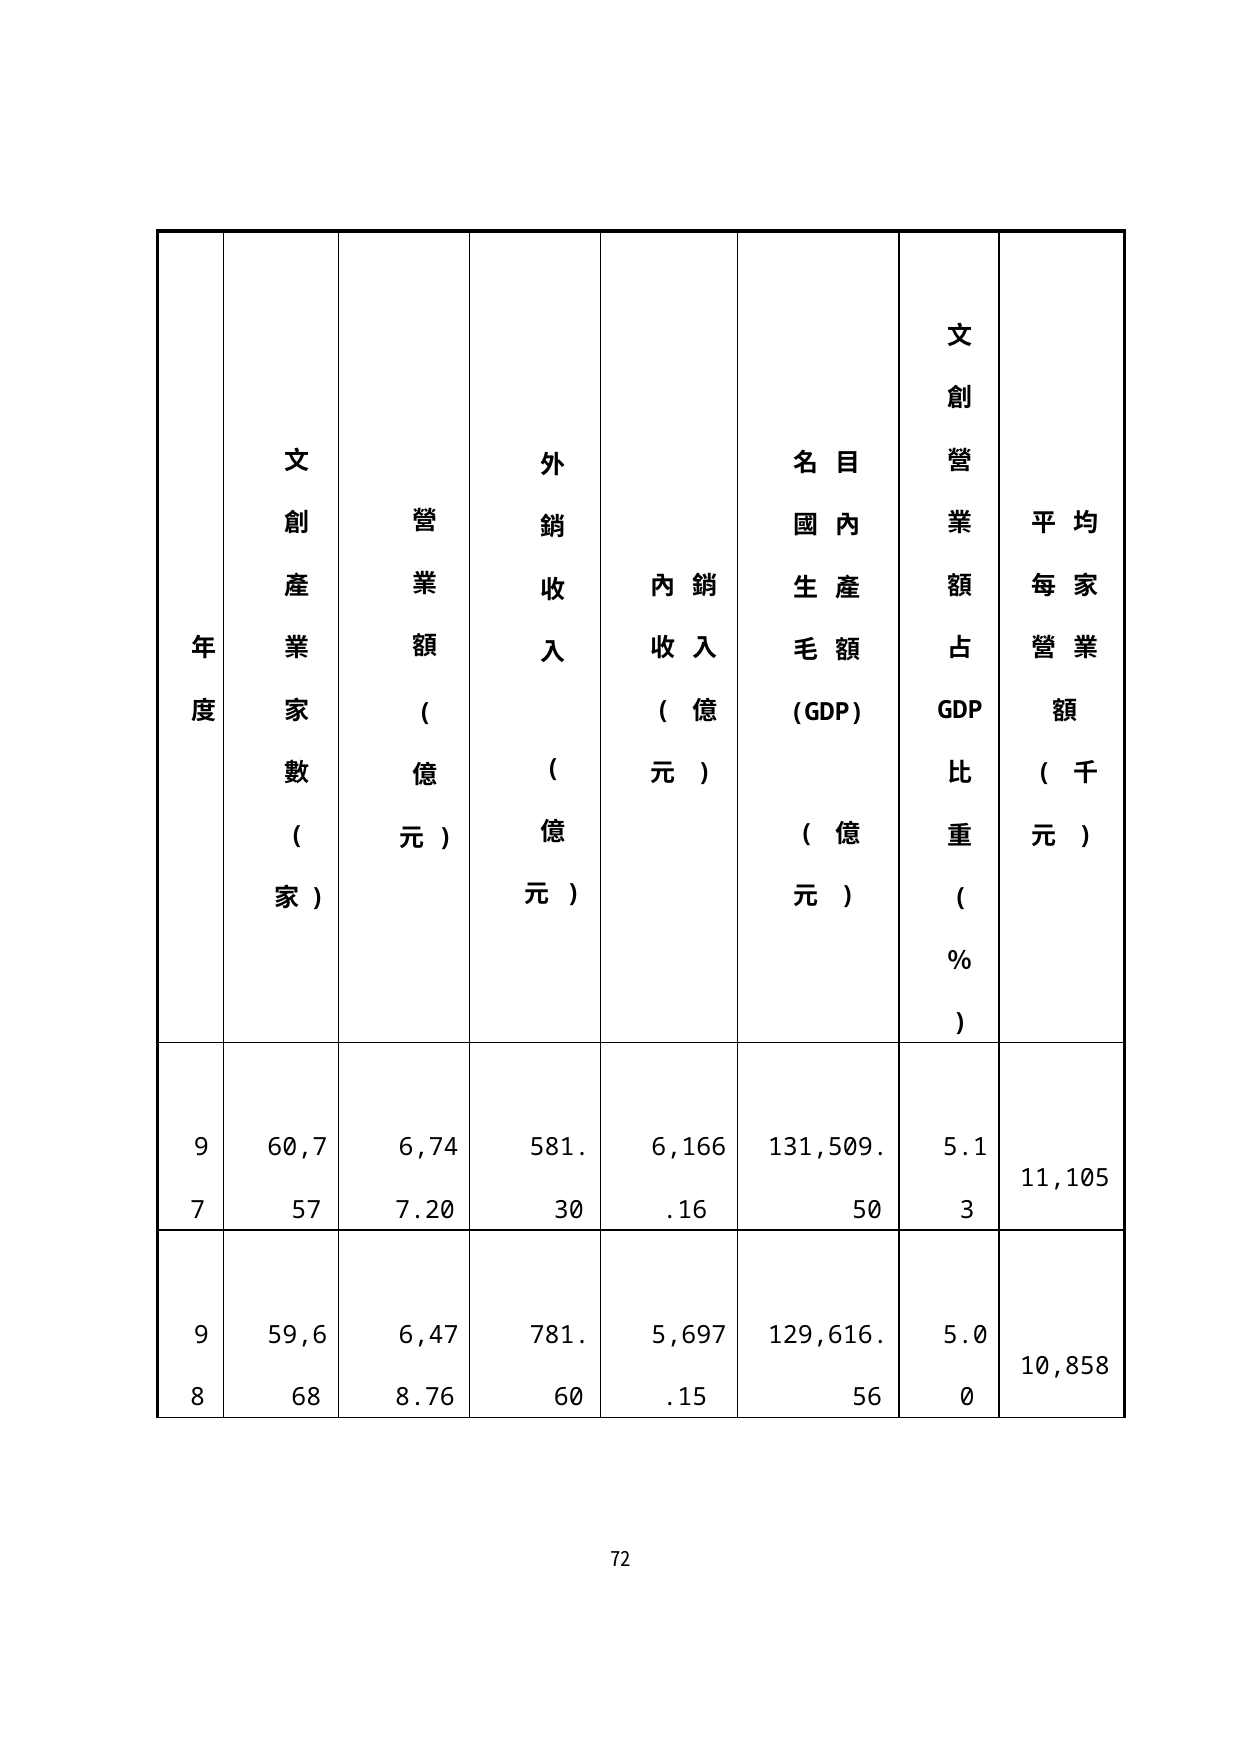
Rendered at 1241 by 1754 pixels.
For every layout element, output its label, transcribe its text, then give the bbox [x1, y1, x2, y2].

table_header 文創產業家數 (家) [224, 233, 338, 1042]
table_cell 5.13 [900, 1043, 998, 1229]
table_cell 6,478.76 [339, 1231, 469, 1417]
table_header 年度 [159, 233, 223, 1042]
table_cell 131,509.50 [738, 1043, 898, 1229]
table_cell 59,668 [224, 1231, 338, 1417]
table_cell 60,757 [224, 1043, 338, 1229]
table_header 平均每家 營業額 (千元) [1000, 233, 1123, 1042]
table_cell 98 [159, 1231, 223, 1417]
table_cell 97 [159, 1043, 223, 1229]
table_header 名目國內生產毛額(GDP) (億元) [738, 233, 898, 1042]
table_cell 781.60 [470, 1231, 600, 1417]
table_cell 581.30 [470, 1043, 600, 1229]
table_header 營業額 (億元) [339, 233, 469, 1042]
table_header 文創營業額占GDP比重(％) [900, 233, 998, 1042]
table_cell 11,105 [1000, 1043, 1123, 1229]
table_cell 5.00 [900, 1231, 998, 1417]
table_header 外銷收入 (億元) [470, 233, 600, 1042]
table_cell 6,166.16 [601, 1043, 737, 1229]
table_header 內銷收入 (億元) [601, 233, 737, 1042]
table_cell 129,616.56 [738, 1231, 898, 1417]
table_cell 10,858 [1000, 1231, 1123, 1417]
table_cell 5,697.15 [601, 1231, 737, 1417]
table_cell 6,747.20 [339, 1043, 469, 1229]
